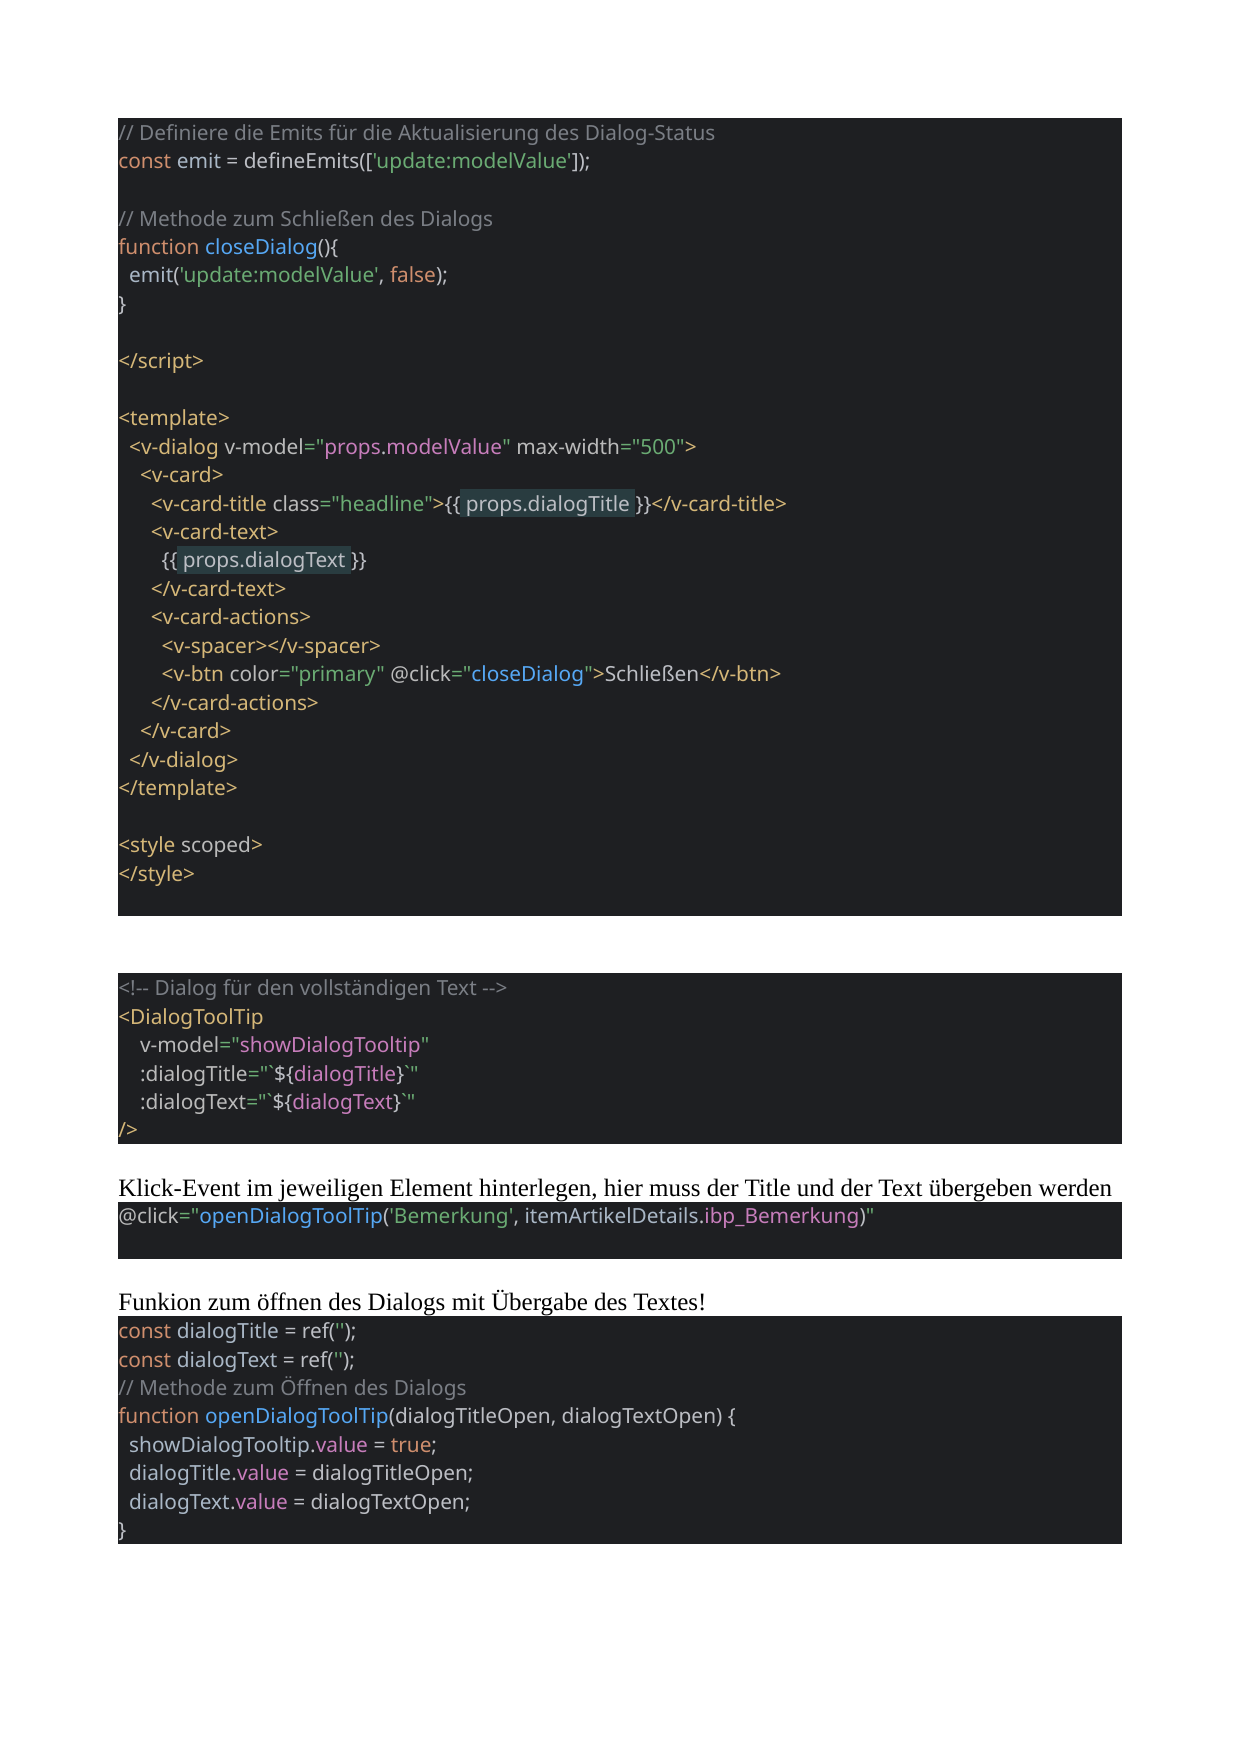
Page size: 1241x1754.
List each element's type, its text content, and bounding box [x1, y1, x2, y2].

text // Definiere die Emits für die Aktualisierung des Dialog-Status const emit = defineEmits(['update:modelValue']); // Methode zum Schließen des Dialogs function closeDialog(){ emit('update:modelValue', false); } </script> <template> <v-dialog v-model="props.modelValue" max-width="500"> <v-card> <v-card-title class="headline">{{ props.dialogTitle }}</v-card-title> <v-card-text> {{ props.dialogText }} </v-card-text> <v-card-actions> <v-spacer></v-spacer> <v-btn color="primary" @click="closeDialog">Schließen</v-btn> </v-card-actions> </v-card> </v-dialog> </template> <style scoped> </style> [118, 118, 1122, 916]
text Funkion zum öffnen des Dialogs mit Übergabe des Textes! [118, 1287, 1122, 1316]
text @click="openDialogToolTip('Bemerkung', itemArtikelDetails.ibp_Bemerkung)" [118, 1202, 1122, 1259]
text Klick-Event im jeweiligen Element hinterlegen, hier muss der Title und der Text übergeben werden [118, 1173, 1122, 1202]
text const dialogTitle = ref(''); const dialogText = ref(''); // Methode zum Öffnen des Dialogs function openDialogToolTip(dialogTitleOpen, dialogTextOpen) { showDialogTooltip.value = true; dialogTitle.value = dialogTitleOpen; dialogText.value = dialogTextOpen; } [118, 1316, 1122, 1544]
text <!-- Dialog für den vollständigen Text --> <DialogToolTip v-model="showDialogTooltip" :dialogTitle="`${dialogTitle}`" :dialogText="`${dialogText}`" /> [118, 973, 1122, 1144]
